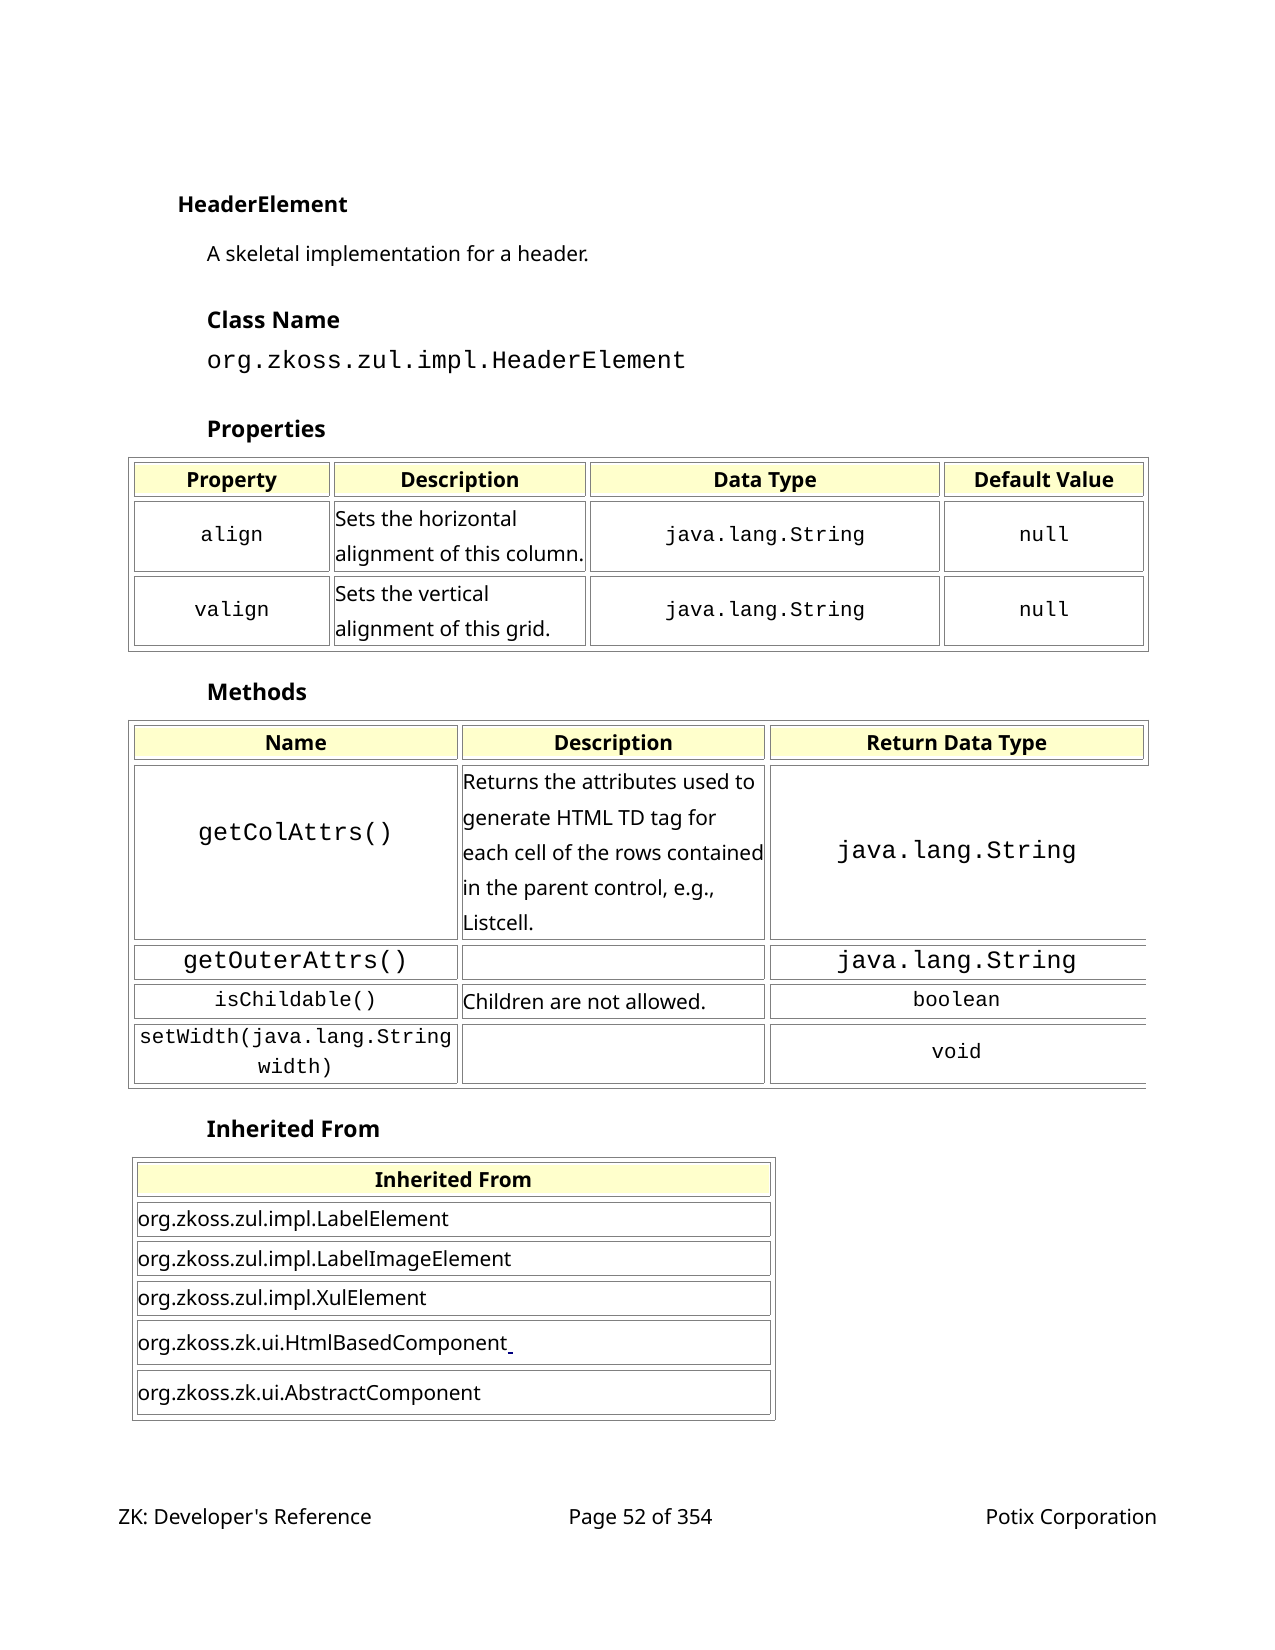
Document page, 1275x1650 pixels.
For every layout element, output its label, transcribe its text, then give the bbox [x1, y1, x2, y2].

subtitle Methods [207, 676, 1157, 707]
table_cell [463, 1025, 764, 1082]
table_cell [460, 939, 767, 979]
table_cell setWidth(java.lang.String width) [131, 1018, 459, 1082]
table_cell getColAttrs() [131, 759, 459, 939]
table_header Inherited From [134, 1158, 772, 1196]
table_cell Returns the attributes used to generate HTML TD tag for each cell of the rows contained in the parent control, e.g., Listcell. [460, 759, 767, 939]
text A skeletal implementation for a header. [207, 239, 1157, 268]
subtitle HeaderElement [177, 189, 1157, 219]
table_cell org.zkoss.zul.impl.XulElement [134, 1275, 772, 1314]
table_cell [463, 946, 764, 979]
table_cell boolean [767, 979, 1146, 1018]
text org.zkoss.zul.impl.HeaderElement [207, 348, 1157, 376]
table_cell org.zkoss.zul.impl.LabelElement [134, 1196, 772, 1236]
table_cell java.lang.String [588, 496, 942, 571]
table_cell isChildable() [131, 979, 459, 1018]
table_cell getOuterAttrs() [131, 939, 459, 979]
subtitle Inherited From [207, 1113, 1157, 1144]
table_cell org.zkoss.zk.ui.HtmlBasedComponent [134, 1315, 772, 1364]
table_header Name [131, 721, 459, 759]
table_cell Sets the vertical alignment of this grid. [332, 571, 588, 645]
table_cell align [131, 496, 332, 571]
subtitle Class Name [207, 304, 1157, 336]
table_header Default Value [942, 458, 1146, 496]
table_header Property [131, 458, 332, 496]
table_header Return Data Type [767, 721, 1146, 759]
table_cell org.zkoss.zk.ui.AbstractComponent [134, 1364, 772, 1414]
table_cell Sets the horizontal alignment of this column. [332, 496, 588, 571]
table_cell java.lang.String [588, 571, 942, 645]
table_cell valign [131, 571, 332, 645]
table_cell null [942, 571, 1146, 645]
table_cell org.zkoss.zul.impl.LabelImageElement [134, 1236, 772, 1275]
table_cell void [767, 1018, 1146, 1082]
table_header Description [460, 721, 767, 759]
table_header Description [332, 458, 588, 496]
table_cell java.lang.String [767, 759, 1146, 939]
table_header Data Type [588, 458, 942, 496]
subtitle Properties [207, 413, 1157, 444]
table_cell Children are not allowed. [460, 979, 767, 1018]
table_cell null [942, 496, 1146, 571]
table_cell java.lang.String [767, 939, 1146, 979]
table_cell [460, 1018, 767, 1082]
